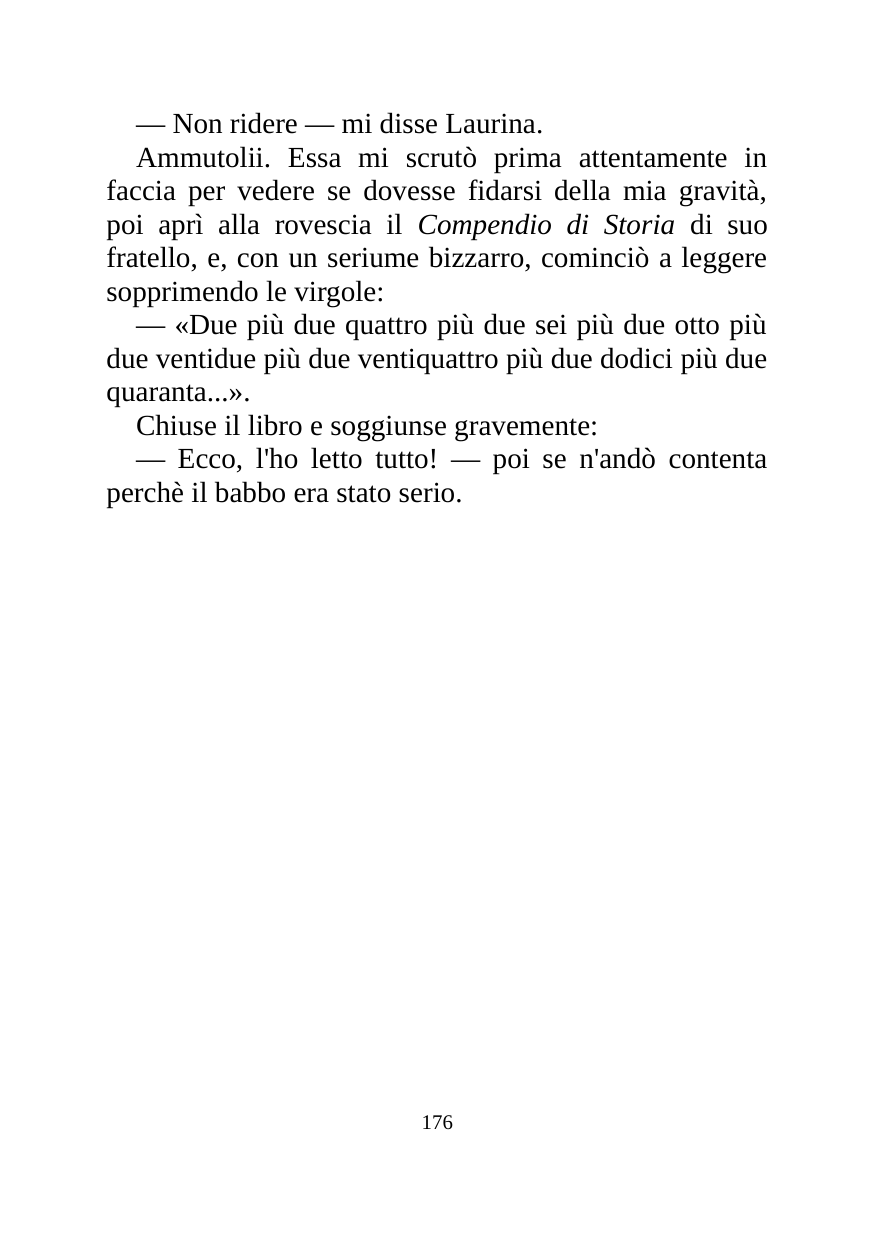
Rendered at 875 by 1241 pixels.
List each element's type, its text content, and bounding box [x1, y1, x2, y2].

text — Ecco, l'ho letto tutto! — poi se n'andò contenta perchè il babbo era stato serio. [106, 442, 768, 509]
text — Non ridere — mi disse Laurina. [106, 106, 768, 140]
text Chiuse il libro e soggiunse gravemente: [106, 408, 768, 442]
text — «Due più due quattro più due sei più due otto più due ventidue più due ventiquattro più due dodici più due quaranta...». [106, 307, 768, 408]
text Ammutolii. Essa mi scrutò prima attentamente in faccia per vedere se dovesse fidarsi della mia gravità, poi aprì alla rovescia il Compendio di Storia di suo fratello, e, con un seriume bizzarro, cominciò a leggere sopprimendo le virgole: [106, 140, 768, 307]
